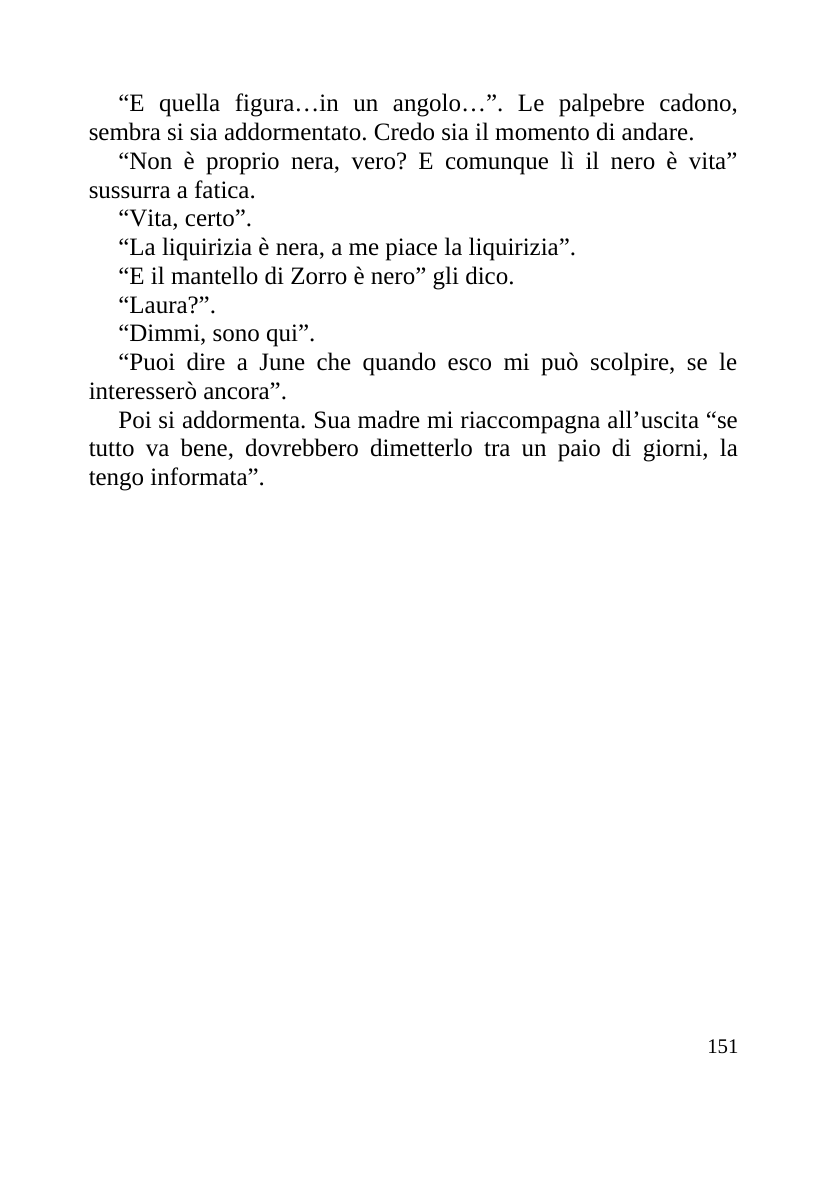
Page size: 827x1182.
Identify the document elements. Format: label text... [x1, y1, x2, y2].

text “Dimmi, sono qui”. [88, 318, 738, 347]
text “Vita, certo”. [88, 203, 738, 232]
text “E quella figura…in un angolo…”. Le palpebre cadono, sembra si sia addormentato. Credo sia il momento di andare. [88, 88, 738, 146]
text “Laura?”. [88, 290, 738, 318]
text “La liquirizia è nera, a me piace la liquirizia”. [88, 232, 738, 261]
text “Non è proprio nera, vero? E comunque lì il nero è vita” sussurra a fatica. [88, 146, 738, 203]
text “Puoi dire a June che quando esco mi può scolpire, se le interesserò ancora”. [88, 347, 738, 405]
text Poi si addormenta. Sua madre mi riaccompagna all’uscita “se tutto va bene, dovrebbero dimetterlo tra un paio di giorni, la tengo informata”. [88, 405, 738, 491]
text “E il mantello di Zorro è nero” gli dico. [88, 261, 738, 290]
